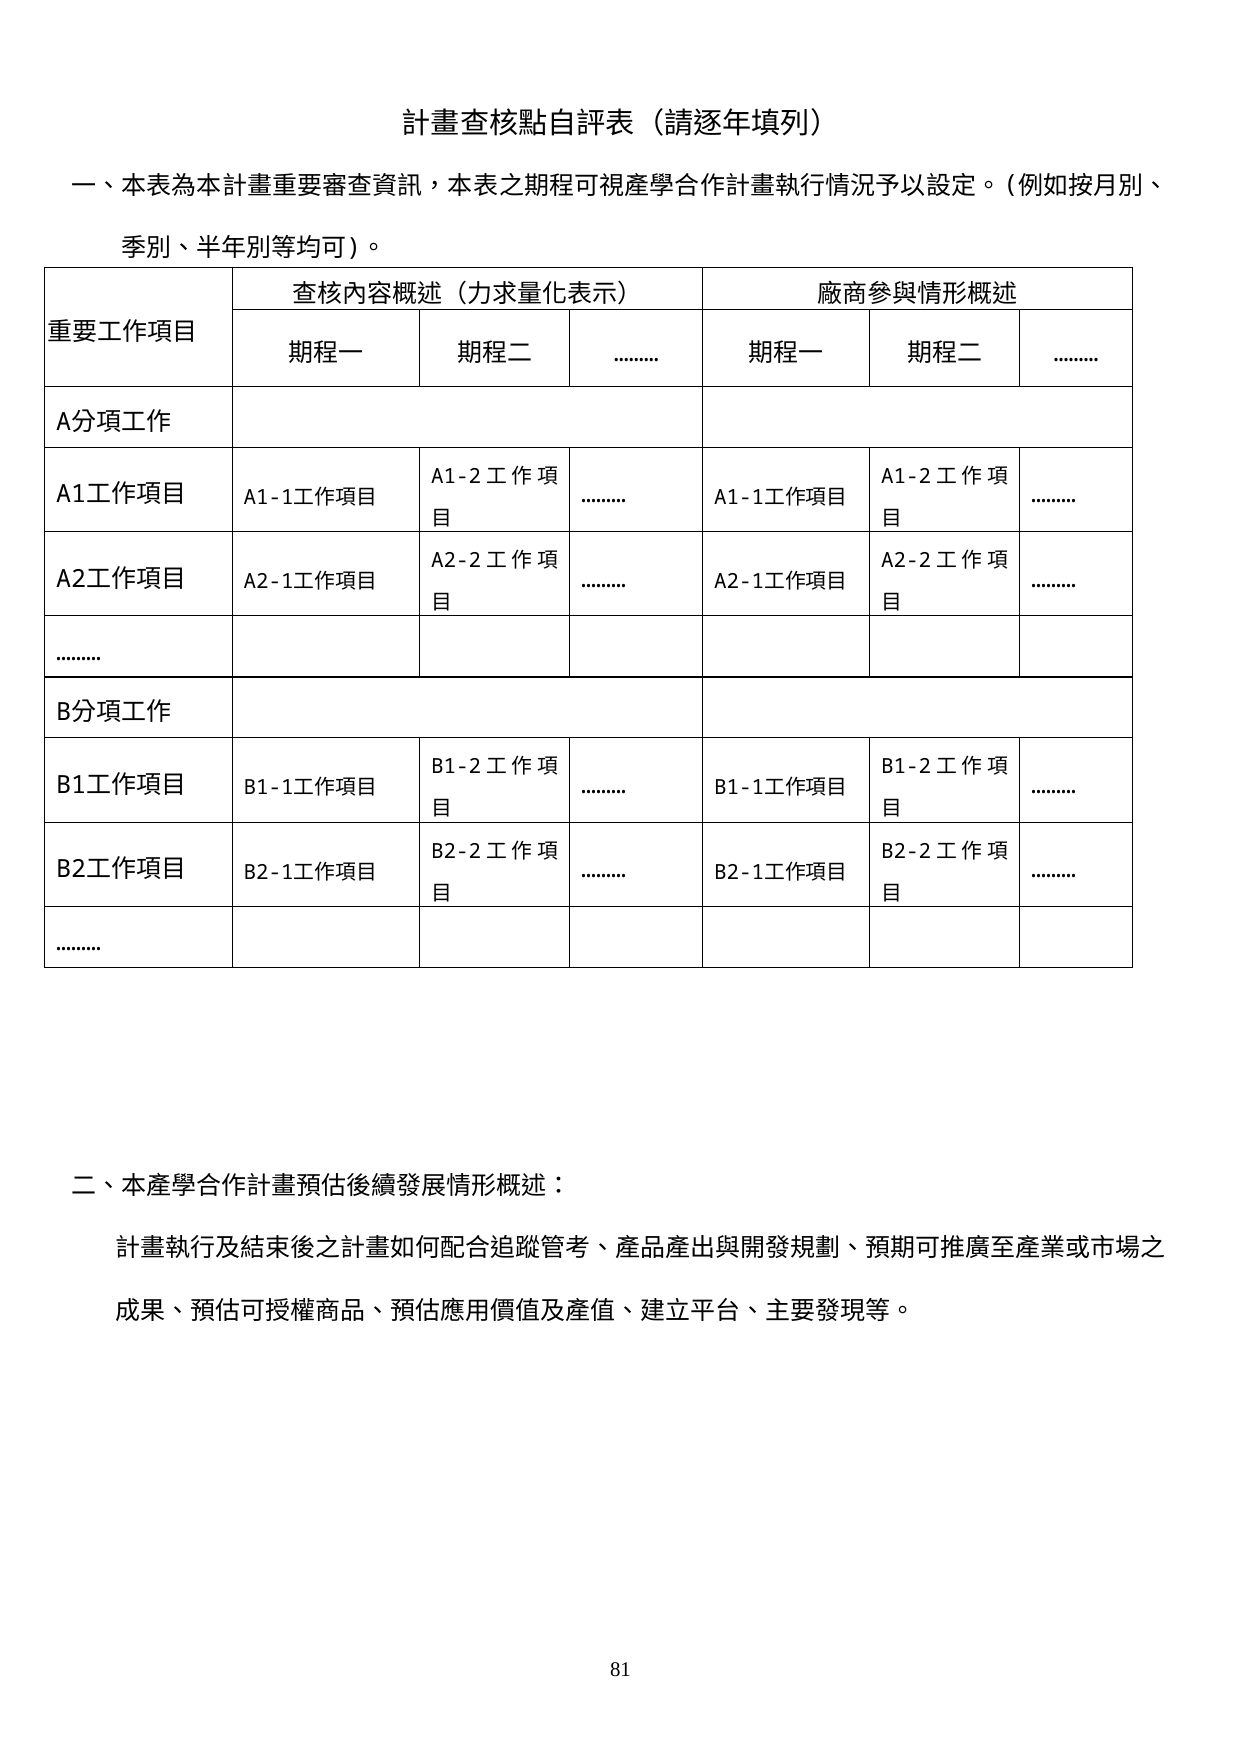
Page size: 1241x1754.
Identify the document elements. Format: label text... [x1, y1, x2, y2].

table_cell B2-1工作項目 [233, 823, 419, 906]
table_cell B2-2工作項目 [420, 823, 569, 906]
text 計畫執行及結束後之計畫如何配合追蹤管考、產品產出與開發規劃、預期可推廣至產業或市場之成果、預估可授權商品、預估應用價值及產值、建立平台、主要發現等。 [115, 1204, 1169, 1329]
table_cell [233, 387, 702, 447]
table_cell [420, 616, 569, 676]
table_cell B1-2工作項目 [870, 738, 1019, 822]
text 一、本表為本計畫重要審查資訊，本表之期程可視產學合作計畫執行情況予以設定。(例如按月別、季別、半年別等均可)。 [71, 142, 1169, 267]
text 二、本產學合作計畫預估後續發展情形概述： [71, 1142, 1169, 1204]
table_cell 期程二 [870, 310, 1019, 386]
table_cell [870, 616, 1019, 676]
table_cell [1020, 616, 1132, 676]
table_cell B1-2工作項目 [420, 738, 569, 822]
table_cell A1-1工作項目 [703, 448, 869, 531]
table_cell [570, 616, 702, 676]
table_cell [703, 907, 869, 967]
table_cell ……… [570, 738, 702, 822]
table_cell A1-1工作項目 [233, 448, 419, 531]
table_cell A分項工作 [45, 387, 232, 447]
table_header 廠商參與情形概述 [703, 268, 1132, 309]
table_cell B1工作項目 [45, 738, 232, 822]
table_cell B1-1工作項目 [703, 738, 869, 822]
table_cell ……… [1020, 738, 1132, 822]
table_cell [703, 616, 869, 676]
table_cell ……… [45, 907, 232, 967]
table_cell A2-1工作項目 [703, 532, 869, 615]
table_cell [233, 907, 419, 967]
table_cell ……… [570, 448, 702, 531]
table_cell [233, 678, 702, 737]
table_cell A1-2工作項目 [420, 448, 569, 531]
table_cell ……… [1020, 823, 1132, 906]
table_cell ……… [1020, 448, 1132, 531]
table_cell [570, 907, 702, 967]
table_cell 期程一 [703, 310, 869, 386]
table_cell A2工作項目 [45, 532, 232, 615]
table_cell [233, 616, 419, 676]
table_cell ……… [45, 616, 232, 676]
table_cell [870, 907, 1019, 967]
table_cell B分項工作 [45, 678, 232, 737]
table_cell [420, 907, 569, 967]
table_cell A2-2工作項目 [870, 532, 1019, 615]
table_cell ……… [570, 823, 702, 906]
table_cell B2-2工作項目 [870, 823, 1019, 906]
table_cell B2工作項目 [45, 823, 232, 906]
table_cell B2-1工作項目 [703, 823, 869, 906]
table_header 查核內容概述（力求量化表示） [233, 268, 702, 309]
table_cell ……… [570, 532, 702, 615]
table_cell ……… [1020, 310, 1132, 386]
text 計畫查核點自評表（請逐年填列） [71, 79, 1169, 142]
table_header 重要工作項目 [45, 268, 232, 386]
table_cell [1020, 907, 1132, 967]
table_cell A1工作項目 [45, 448, 232, 531]
table_cell A1-2工作項目 [870, 448, 1019, 531]
table_cell 期程二 [420, 310, 569, 386]
table_cell A2-1工作項目 [233, 532, 419, 615]
table_cell ……… [570, 310, 702, 386]
table_cell [703, 678, 1132, 737]
table_cell B1-1工作項目 [233, 738, 419, 822]
table_cell 期程一 [233, 310, 419, 386]
table_cell ……… [1020, 532, 1132, 615]
table_cell A2-2工作項目 [420, 532, 569, 615]
table_cell [703, 387, 1132, 447]
